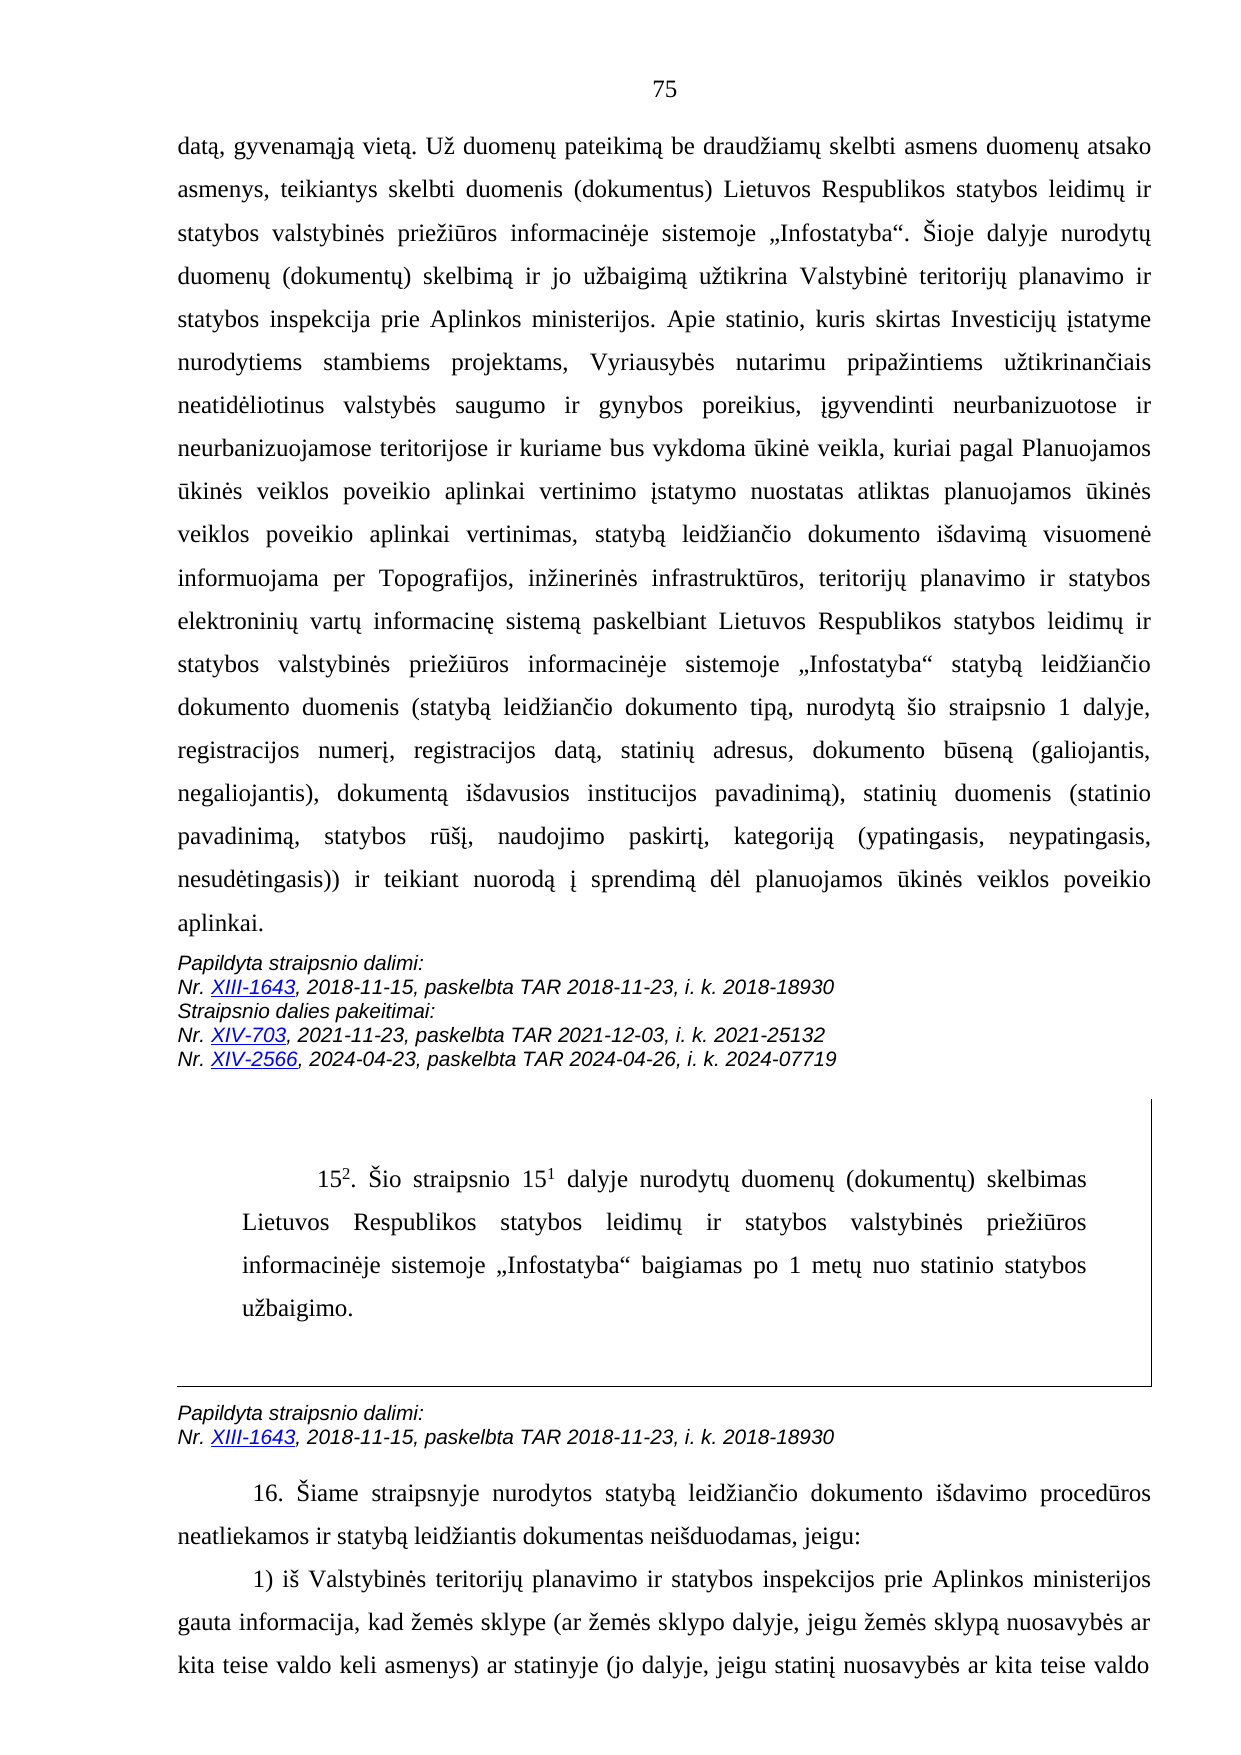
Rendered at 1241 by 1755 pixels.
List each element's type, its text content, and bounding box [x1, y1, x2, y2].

text 16. Šiame straipsnyje nurodytos statybą leidžiančio dokumento išdavimo procedūros neatliekamos ir statybą leidžiantis dokumentas neišduodamas, jeigu: [177, 1478, 1152, 1549]
text 1) iš Valstybinės teritorijų planavimo ir statybos inspekcijos prie Aplinkos ministerijos gauta informacija, kad žemės sklype (ar žemės sklypo dalyje, jeigu žemės sklypą nuosavybės ar kita teise valdo keli asmenys) ar statinyje (jo dalyje, jeigu statinį nuosavybės ar kita teise valdo [177, 1564, 1152, 1679]
text Nr. XIV-2566, 2024-04-23, paskelbta TAR 2024-04-26, i. k. 2024-07719 [177, 1047, 1152, 1071]
text 152. Šio straipsnio 151 dalyje nurodytų duomenų (dokumentų) skelbimas Lietuvos Respublikos statybos leidimų ir statybos valstybinės priežiūros informacinėje sistemoje „Infostatyba“ baigiamas po 1 metų nuo statinio statybos užbaigimo. [177, 1099, 1151, 1386]
text Nr. XIII-1643, 2018-11-15, paskelbta TAR 2018-11-23, i. k. 2018-18930 [177, 1425, 1152, 1449]
text Papildyta straipsnio dalimi: [177, 1401, 1152, 1425]
text Nr. XIII-1643, 2018-11-15, paskelbta TAR 2018-11-23, i. k. 2018-18930 [177, 975, 1152, 999]
text datą, gyvenamąją vietą. Už duomenų pateikimą be draudžiamų skelbti asmens duomenų atsako asmenys, teikiantys skelbti duomenis (dokumentus) Lietuvos Respublikos statybos leidimų ir statybos valstybinės priežiūros informacinėje sistemoje „Infostatyba“. Šioje dalyje nurodytų duomenų (dokumentų) skelbimą ir jo užbaigimą užtikrina Valstybinė teritorijų planavimo ir statybos inspekcija prie Aplinkos ministerijos. Apie statinio, kuris skirtas Investicijų įstatyme nurodytiems stambiems projektams, Vyriausybės nutarimu pripažintiems užtikrinančiais neatidėliotinus valstybės saugumo ir gynybos poreikius, įgyvendinti neurbanizuotose ir neurbanizuojamose teritorijose ir kuriame bus vykdoma ūkinė veikla, kuriai pagal Planuojamos ūkinės veiklos poveikio aplinkai vertinimo įstatymo nuostatas atliktas planuojamos ūkinės veiklos poveikio aplinkai vertinimas, statybą leidžiančio dokumento išdavimą visuomenė informuojama per Topografijos, inžinerinės infrastruktūros, teritorijų planavimo ir statybos elektroninių vartų informacinę sistemą paskelbiant Lietuvos Respublikos statybos leidimų ir statybos valstybinės priežiūros informacinėje sistemoje „Infostatyba“ statybą leidžiančio dokumento duomenis (statybą leidžiančio dokumento tipą, nurodytą šio straipsnio 1 dalyje, registracijos numerį, registracijos datą, statinių adresus, dokumento būseną (galiojantis, negaliojantis), dokumentą išdavusios institucijos pavadinimą), statinių duomenis (statinio pavadinimą, statybos rūšį, naudojimo paskirtį, kategoriją (ypatingasis, neypatingasis, nesudėtingasis)) ir teikiant nuorodą į sprendimą dėl planuojamos ūkinės veiklos poveikio aplinkai. [177, 131, 1152, 936]
text Papildyta straipsnio dalimi: [177, 951, 1152, 975]
text Straipsnio dalies pakeitimai: [177, 999, 1152, 1023]
text Nr. XIV-703, 2021-11-23, paskelbta TAR 2021-12-03, i. k. 2021-25132 [177, 1023, 1152, 1047]
